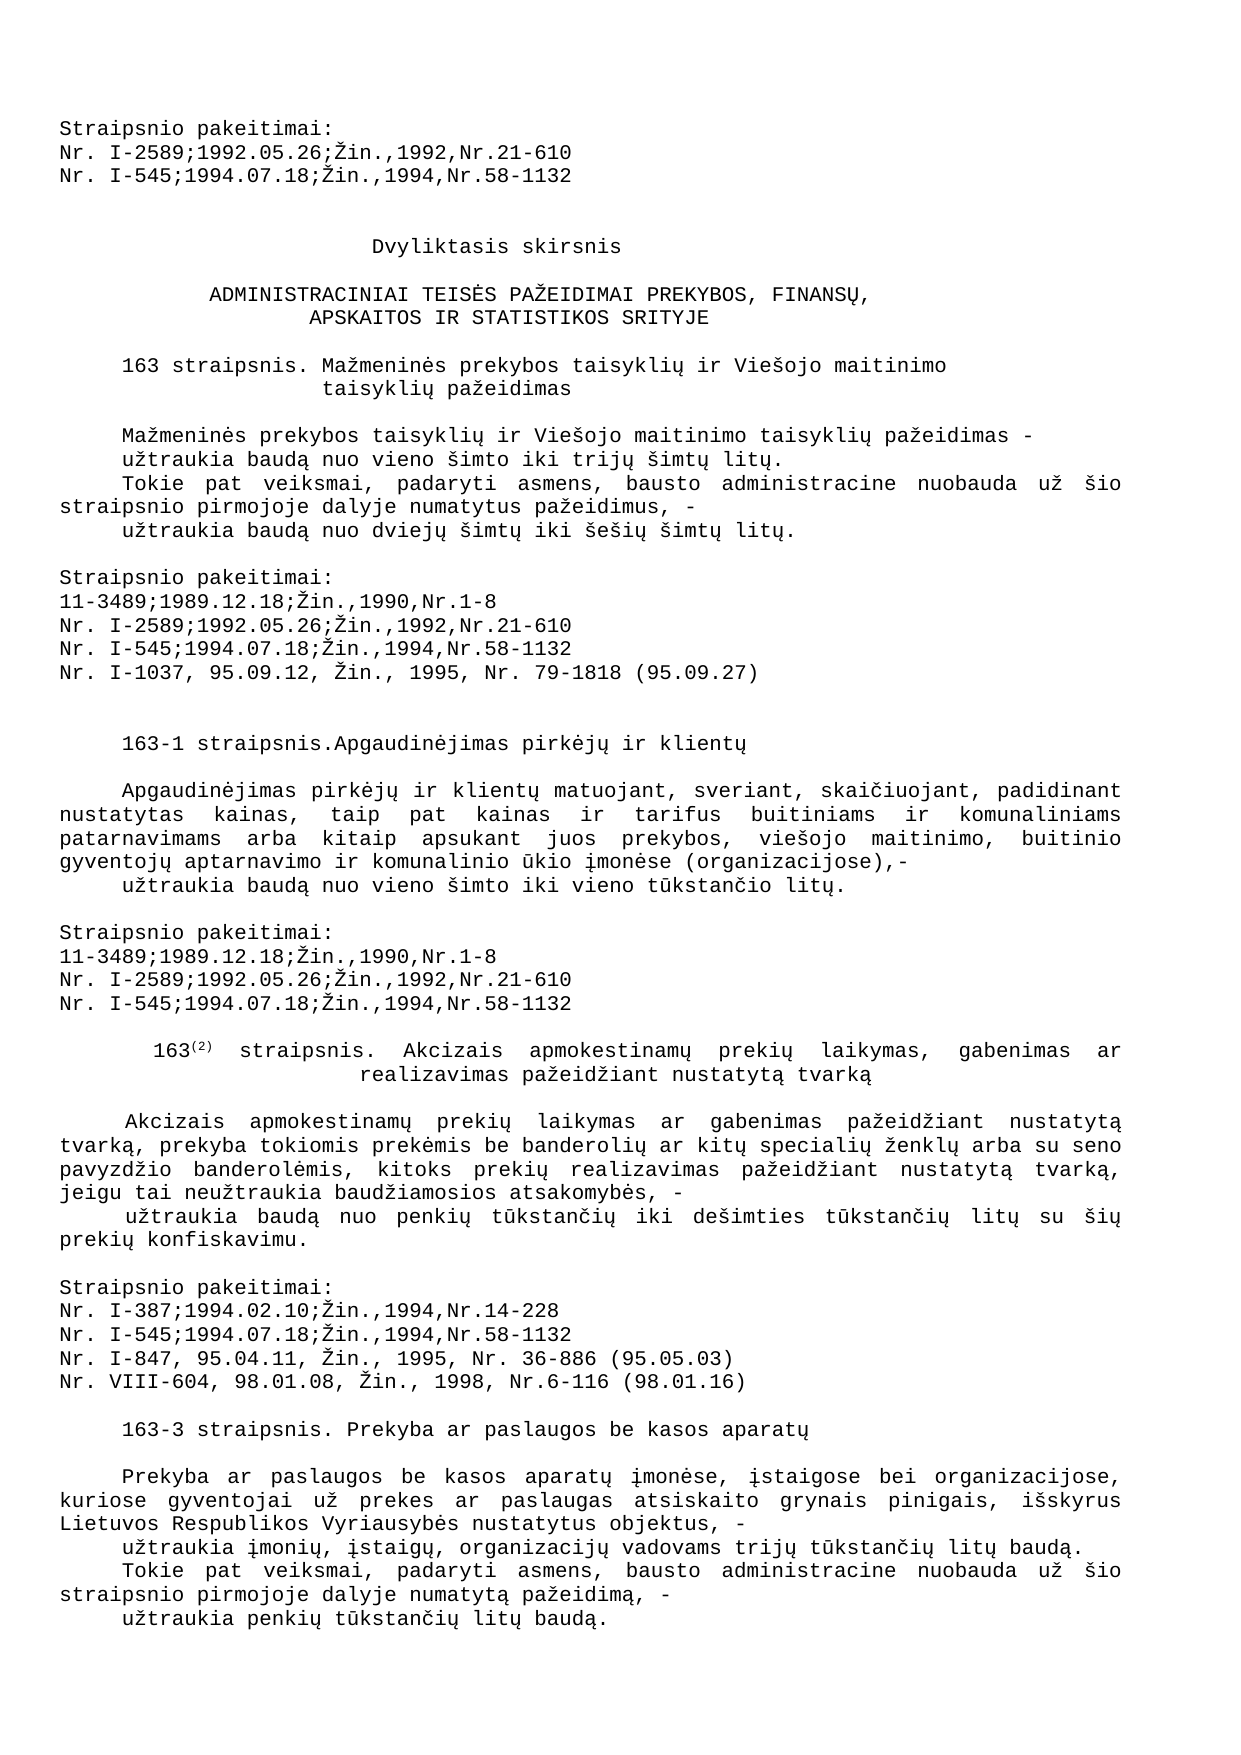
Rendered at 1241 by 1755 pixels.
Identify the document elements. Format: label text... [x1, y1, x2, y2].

text Akcizais apmokestinamų prekių laikymas ar gabenimas pažeidžiant nustatytą tvarką, prekyba tokiomis prekėmis be banderolių ar kitų specialių ženklų arba su seno pavyzdžio banderolėmis, kitoks prekių realizavimas pažeidžiant nustatytą tvarką, jeigu tai neužtraukia baudžiamosios atsakomybės, - [59, 1111, 1122, 1206]
text 163 straipsnis. Mažmeninės prekybos taisyklių ir Viešojo maitinimo [59, 354, 1122, 378]
text 163-3 straipsnis. Prekyba ar paslaugos be kasos aparatų [59, 1419, 1122, 1442]
text Nr. I-545;1994.07.18;Žin.,1994,Nr.58-1132 [59, 638, 1122, 662]
text Nr. I-847, 95.04.11, Žin., 1995, Nr. 36-886 (95.05.03) [59, 1348, 1122, 1371]
text APSKAITOS IR STATISTIKOS SRITYJE [59, 307, 1122, 331]
text Nr. I-545;1994.07.18;Žin.,1994,Nr.58-1132 [59, 165, 1122, 189]
text Nr. I-545;1994.07.18;Žin.,1994,Nr.58-1132 [59, 1324, 1122, 1348]
text Dvyliktasis skirsnis [59, 236, 1122, 260]
text Straipsnio pakeitimai: [59, 1277, 1122, 1300]
text Straipsnio pakeitimai: [59, 922, 1122, 946]
text Nr. I-545;1994.07.18;Žin.,1994,Nr.58-1132 [59, 993, 1122, 1017]
text užtraukia baudą nuo vieno šimto iki vieno tūkstančio litų. [59, 875, 1122, 898]
text Nr. I-1037, 95.09.12, Žin., 1995, Nr. 79-1818 (95.09.27) [59, 662, 1122, 686]
text užtraukia baudą nuo dviejų šimtų iki šešių šimtų litų. [59, 520, 1122, 544]
text Straipsnio pakeitimai: [59, 567, 1122, 591]
text Mažmeninės prekybos taisyklių ir Viešojo maitinimo taisyklių pažeidimas - [59, 426, 1122, 449]
text 163(2) straipsnis. Akcizais apmokestinamų prekių laikymas, gabenimas ar realizavimas pažeidžiant nustatytą tvarką [153, 1040, 1122, 1088]
text Apgaudinėjimas pirkėjų ir klientų matuojant, sveriant, skaičiuojant, padidinant nustatytas kainas, taip pat kainas ir tarifus buitiniams ir komunaliniams patarnavimams arba kitaip apsukant juos prekybos, viešojo maitinimo, buitinio gyventojų aptarnavimo ir komunalinio ūkio įmonėse (organizacijose),- [59, 780, 1122, 875]
text Nr. I-2589;1992.05.26;Žin.,1992,Nr.21-610 [59, 969, 1122, 993]
text Nr. I-2589;1992.05.26;Žin.,1992,Nr.21-610 [59, 142, 1122, 165]
text Straipsnio pakeitimai: [59, 118, 1122, 142]
text taisyklių pažeidimas [59, 378, 1122, 402]
text užtraukia penkių tūkstančių litų baudą. [59, 1608, 1122, 1631]
text užtraukia įmonių, įstaigų, organizacijų vadovams trijų tūkstančių litų baudą. [59, 1537, 1122, 1561]
text Tokie pat veiksmai, padaryti asmens, bausto administracine nuobauda už šio straipsnio pirmojoje dalyje numatytą pažeidimą, - [59, 1561, 1122, 1608]
text Nr. I-2589;1992.05.26;Žin.,1992,Nr.21-610 [59, 615, 1122, 638]
text Nr. VIII-604, 98.01.08, Žin., 1998, Nr.6-116 (98.01.16) [59, 1371, 1122, 1395]
text Tokie pat veiksmai, padaryti asmens, bausto administracine nuobauda už šio straipsnio pirmojoje dalyje numatytus pažeidimus, - [59, 473, 1122, 520]
text 11-3489;1989.12.18;Žin.,1990,Nr.1-8 [59, 946, 1122, 969]
text 163-1 straipsnis.Apgaudinėjimas pirkėjų ir klientų [59, 733, 1122, 757]
text užtraukia baudą nuo penkių tūkstančių iki dešimties tūkstančių litų su šių prekių konfiskavimu. [59, 1206, 1122, 1253]
text Prekyba ar paslaugos be kasos aparatų įmonėse, įstaigose bei organizacijose, kuriose gyventojai už prekes ar paslaugas atsiskaito grynais pinigais, išskyrus Lietuvos Respublikos Vyriausybės nustatytus objektus, - [59, 1466, 1122, 1537]
text Nr. I-387;1994.02.10;Žin.,1994,Nr.14-228 [59, 1300, 1122, 1324]
text užtraukia baudą nuo vieno šimto iki trijų šimtų litų. [59, 449, 1122, 473]
text 11-3489;1989.12.18;Žin.,1990,Nr.1-8 [59, 591, 1122, 615]
text ADMINISTRACINIAI TEISĖS PAŽEIDIMAI PREKYBOS, FINANSŲ, [59, 284, 1122, 307]
